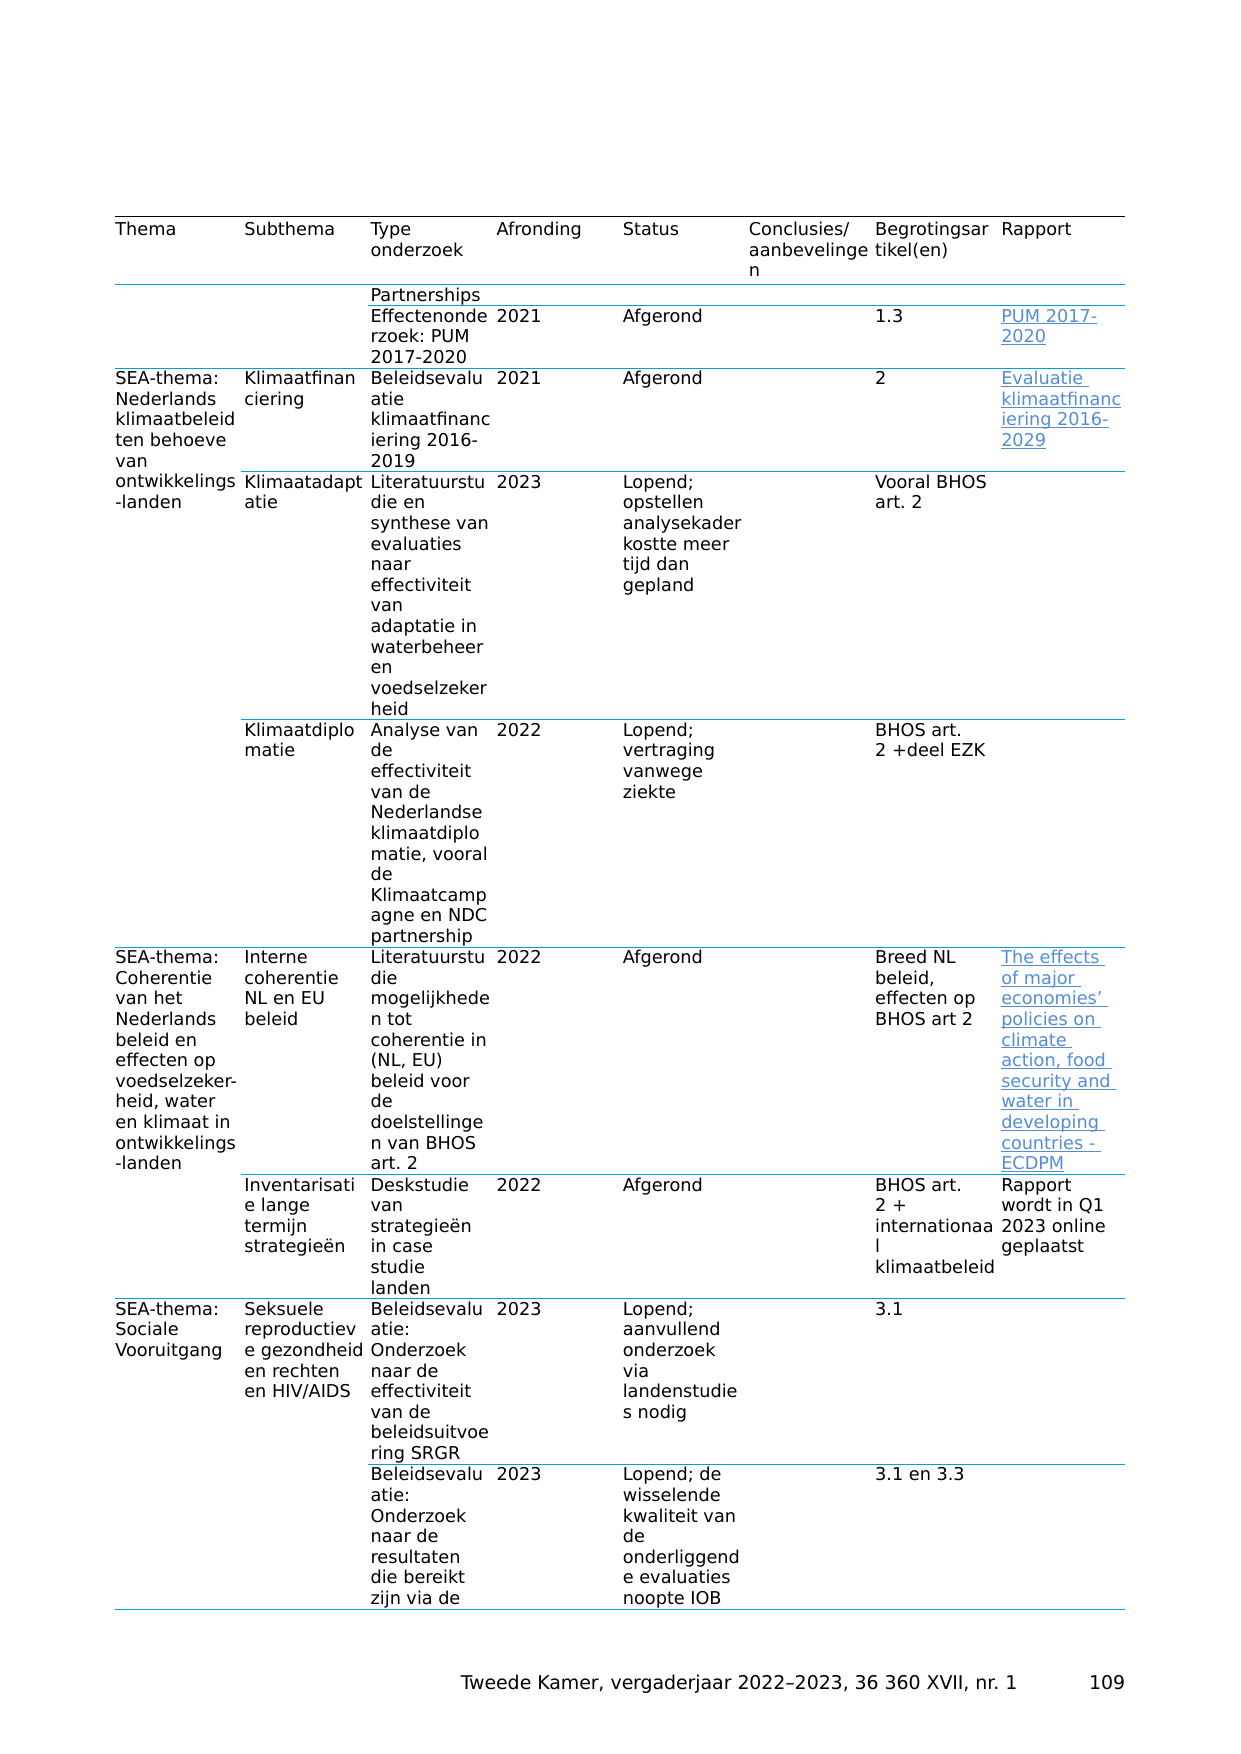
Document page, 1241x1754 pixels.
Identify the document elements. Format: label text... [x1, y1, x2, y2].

table_cell [998, 285, 1125, 305]
table_cell [620, 285, 746, 305]
table_cell PUM 2017-2020 [998, 306, 1125, 367]
table_cell Afgerond [620, 306, 746, 367]
table_cell Lopend; de wisselende kwaliteit van de onderliggende evaluaties noopte IOB [620, 1465, 746, 1609]
table_cell Begrotingsartikel(en) [872, 217, 998, 284]
table_cell Beleidsevaluatie klimaatfinanciering 2016-2019 [368, 369, 493, 471]
table_cell Partnerships [368, 285, 493, 305]
table_cell [998, 472, 1125, 719]
table_cell 2 [872, 369, 998, 471]
table_cell Lopend; vertraging vanwege ziekte [620, 720, 746, 947]
table_cell [998, 720, 1125, 947]
table_cell [746, 285, 872, 305]
table_cell [998, 1465, 1125, 1609]
table_header Tabel 34 Afgerond Evaluatie- en overig onderzoek periode 2019 - 2022 [115, 191, 1125, 216]
table_cell [746, 369, 872, 471]
table_cell BHOS art. 2 + internationaal klimaatbeleid [872, 1175, 998, 1298]
table_cell 3.1 [872, 1299, 998, 1464]
table_cell Klimaatadaptatie [241, 472, 367, 719]
table_cell 2022 [494, 720, 620, 947]
table_cell [872, 285, 998, 305]
table_cell [241, 285, 367, 367]
table_cell [115, 285, 241, 367]
table_cell BHOS art. 2 +deel EZK [872, 720, 998, 947]
table_cell Lopend; opstellen analysekader kostte meer tijd dan gepland [620, 472, 746, 719]
table_cell Type onderzoek [368, 217, 493, 284]
table_cell Breed NL beleid, effecten op BHOS art 2 [872, 948, 998, 1174]
table_cell Subthema [241, 217, 367, 284]
table_cell 2021 [494, 369, 620, 471]
table_cell The effects of major economies’ policies on climate action, food security and water in developing countries - ECDPM [998, 948, 1125, 1174]
table_cell Effectenonderzoek: PUM 2017-2020 [368, 306, 493, 367]
table_cell Afgerond [620, 1175, 746, 1298]
table_cell Rapport [998, 217, 1125, 284]
table_cell Vooral BHOS art. 2 [872, 472, 998, 719]
table_cell Rapport wordt in Q1 2023 online geplaatst [998, 1175, 1125, 1298]
table_cell 2022 [494, 1175, 620, 1298]
table_cell Afgerond [620, 948, 746, 1174]
table_cell Klimaatdiplomatie [241, 720, 367, 947]
table_cell 2023 [494, 472, 620, 719]
table_cell Conclusies/aanbevelingen [746, 217, 872, 284]
table_cell Status [620, 217, 746, 284]
table_cell Analyse van de effectiviteit van de Nederlandse klimaatdiplomatie, vooral de Klimaatcampagne en NDC partnership [368, 720, 493, 947]
table_cell Beleidsevaluatie: Onderzoek naar de effectiviteit van de beleidsuitvoering SRGR [368, 1299, 493, 1464]
table_cell 2023 [494, 1299, 620, 1464]
table_cell [494, 285, 620, 305]
table_cell [746, 1465, 872, 1609]
table_cell Inventarisatie lange termijn strategieën [241, 1175, 367, 1298]
table_cell [746, 1175, 872, 1298]
table_cell [746, 948, 872, 1174]
table_cell 3.1 en 3.3 [872, 1465, 998, 1609]
table_cell [746, 720, 872, 947]
table_cell 2023 [494, 1465, 620, 1609]
table_cell Beleidsevaluatie: Onderzoek naar de resultaten die bereikt zijn via de [368, 1465, 493, 1609]
table_cell Thema [115, 217, 241, 284]
table_cell Evaluatie klimaatfinanciering 2016-2029 [998, 369, 1125, 471]
table_cell [998, 1299, 1125, 1464]
table_cell 2021 [494, 306, 620, 367]
table_cell Afgerond [620, 369, 746, 471]
table_cell SEA-thema: Coherentie van het Nederlands beleid en effecten op voedselzeker-heid, water en klimaat in ontwikkelings-landen [115, 948, 241, 1298]
table_cell [746, 472, 872, 719]
table_cell Afronding [494, 217, 620, 284]
table_cell SEA-thema: Nederlands klimaatbeleid ten behoeve van ontwikkelings-landen [115, 369, 241, 947]
table_cell Literatuurstudie mogelijkheden tot coherentie in (NL, EU) beleid voor de doelstellingen van BHOS art. 2 [368, 948, 493, 1174]
table_cell 2022 [494, 948, 620, 1174]
table_cell Klimaatfinanciering [241, 369, 367, 471]
table_cell Seksuele reproductieve gezondheid en rechten en HIV/AIDS [241, 1299, 367, 1609]
table_cell Interne coherentie NL en EU beleid [241, 948, 367, 1174]
table_cell SEA-thema: Sociale Vooruitgang [115, 1299, 241, 1609]
table_cell [746, 306, 872, 367]
table_cell Lopend; aanvullend onderzoek via landenstudies nodig [620, 1299, 746, 1464]
table_cell Deskstudie van strategieën in case studie landen [368, 1175, 493, 1298]
table_cell [746, 1299, 872, 1464]
table_cell Literatuurstudie en synthese van evaluaties naar effectiviteit van adaptatie in waterbeheer en voedselzekerheid [368, 472, 493, 719]
table_cell 1.3 [872, 306, 998, 367]
